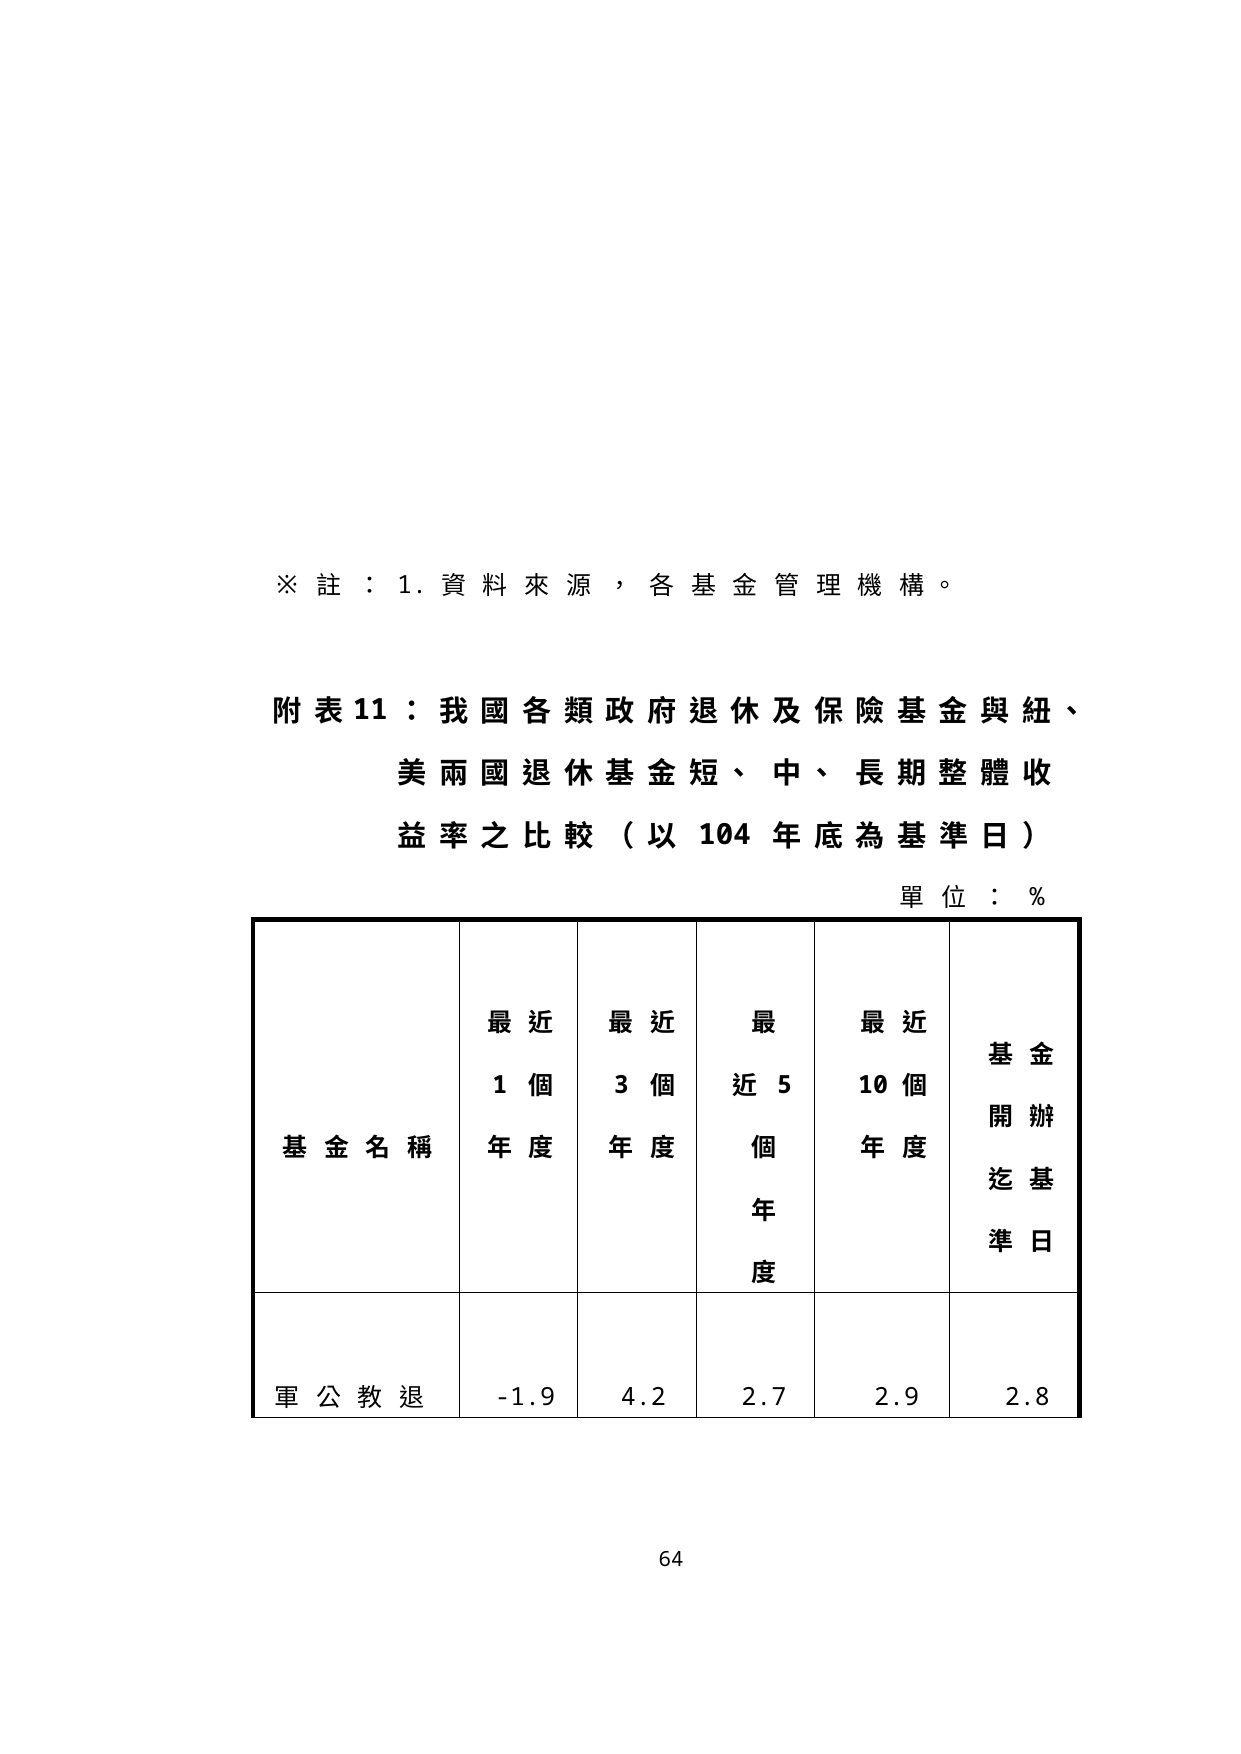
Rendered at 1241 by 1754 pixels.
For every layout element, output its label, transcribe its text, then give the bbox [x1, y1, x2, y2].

table_cell 2.9 [815, 1293, 949, 1417]
text 附表11：我國各類政府退休及保險基金與紐、美兩國退休基金短、中、長期整體收益率之比較（以104年底為基準日） [242, 667, 1058, 854]
table_cell 2.7 [697, 1293, 814, 1417]
table_cell -1.9 [460, 1293, 577, 1417]
text 單位：% [183, 854, 1058, 917]
table_header 最近1個 年度 [460, 922, 577, 1292]
table_cell 2.8 [950, 1293, 1077, 1417]
table_cell 4.2 [578, 1293, 696, 1417]
table_header 基金開辦迄基準日 [950, 922, 1077, 1292]
table_cell 軍公教退 [255, 1293, 459, 1417]
table_header 最近10個年度 [815, 922, 949, 1292]
text ※註：1.資料來源，各基金管理機構。 [203, 542, 1058, 604]
table_header 最近5個年度 [697, 922, 814, 1292]
table_header 基金名稱 [255, 922, 459, 1292]
table_header 最近3個年度 [578, 922, 696, 1292]
